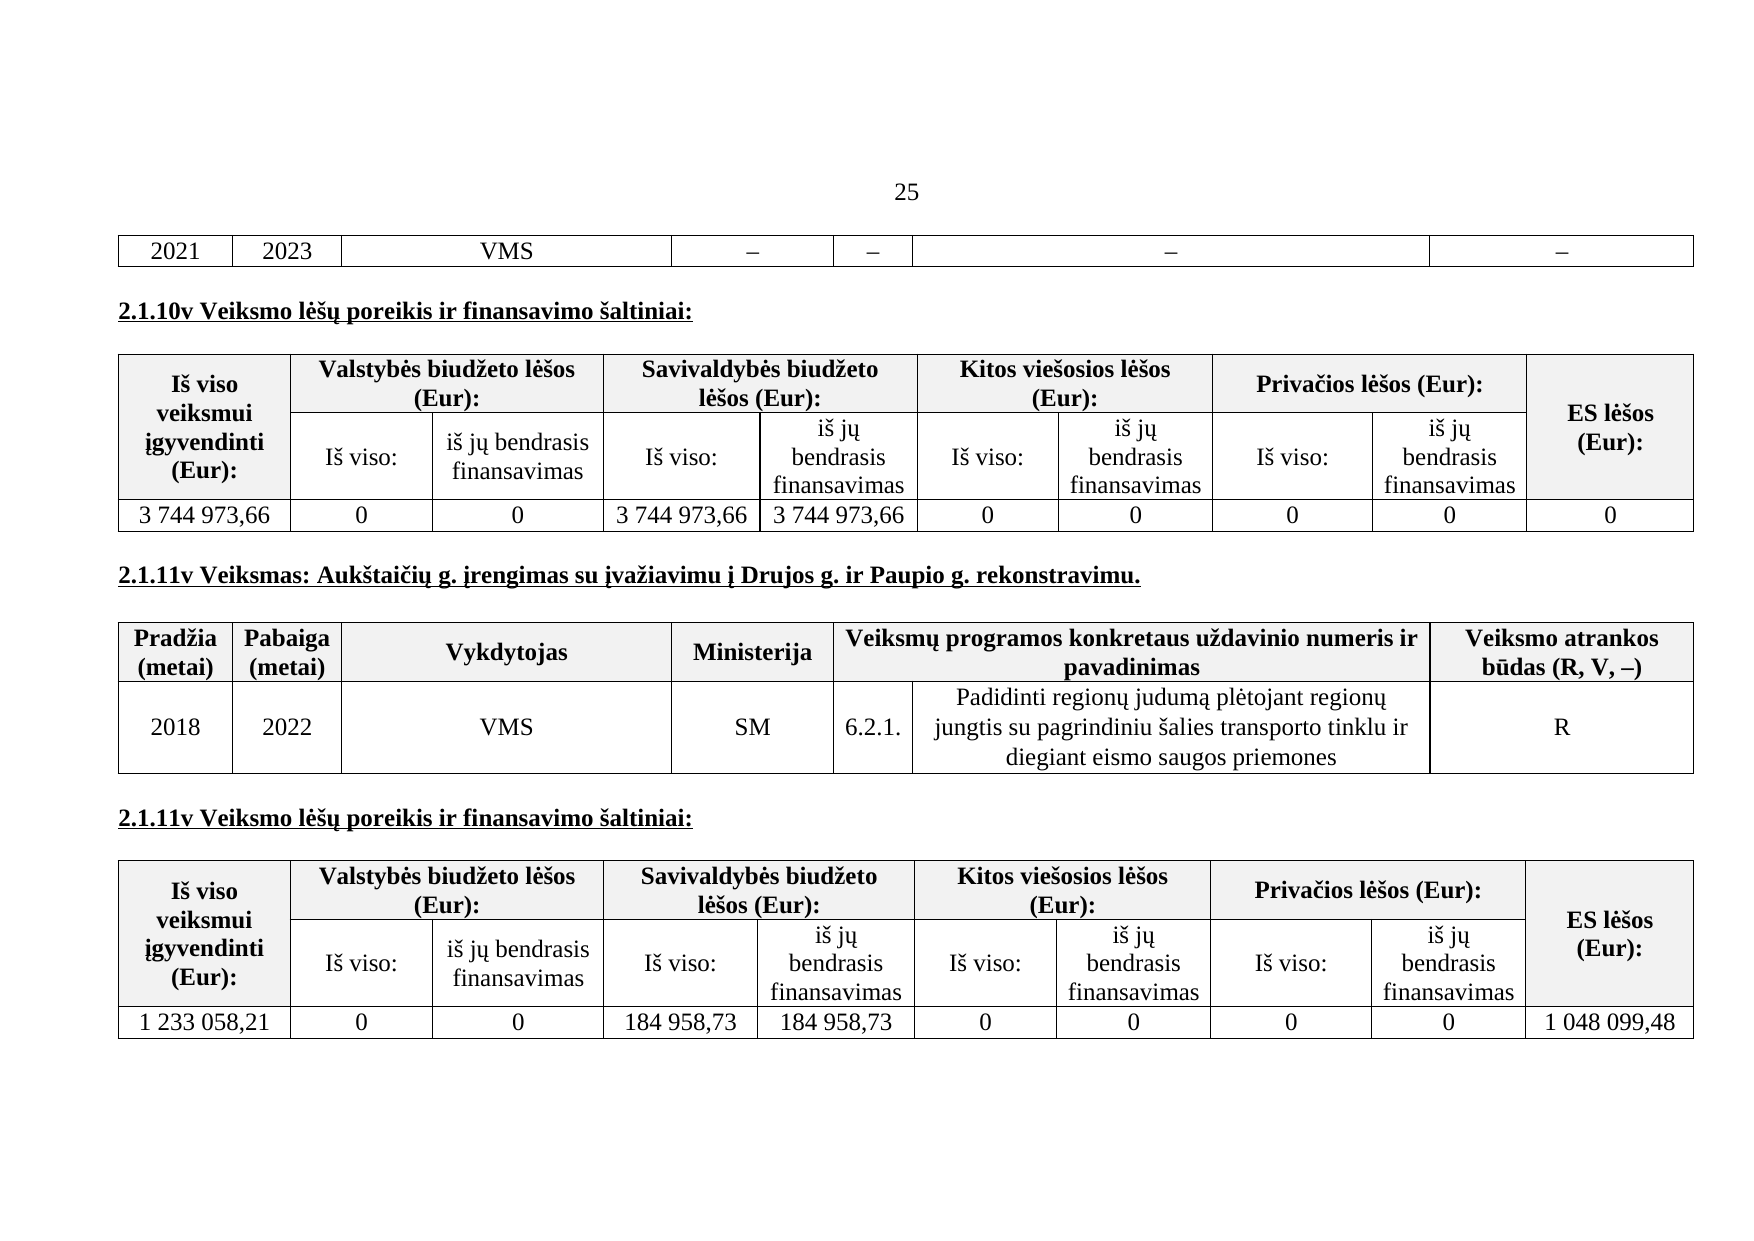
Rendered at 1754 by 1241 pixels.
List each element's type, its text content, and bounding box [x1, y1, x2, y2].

table_cell iš jų bendrasis finansavimas [758, 920, 914, 1006]
table_cell iš jų bendrasis finansavimas [433, 413, 603, 499]
table_cell 3 744 973,66 [761, 500, 917, 531]
table_cell – [672, 236, 833, 266]
table_cell 1 233 058,21 [119, 1007, 290, 1037]
table_cell VMS [342, 682, 671, 773]
text 2.1.11v Veiksmas: Aukštaičių g. įrengimas su įvažiavimu į Drujos g. ir Paupio g. rekonstravimu. [118, 561, 1695, 589]
table_header Privačios lėšos (Eur): [1211, 861, 1525, 919]
text 2.1.11v Veiksmo lėšų poreikis ir finansavimo šaltiniai: [118, 803, 1695, 831]
table_cell 0 [291, 1007, 432, 1037]
table_cell 0 [433, 1007, 603, 1037]
table_cell Iš viso: [604, 920, 757, 1006]
table_header Privačios lėšos (Eur): [1213, 355, 1526, 412]
table_cell 0 [1213, 500, 1372, 531]
table_cell iš jų bendrasis finansavimas [1057, 920, 1210, 1006]
table_cell Iš viso: [291, 920, 432, 1006]
table_cell iš jų bendrasis finansavimas [1373, 413, 1526, 499]
table_cell Iš viso: [291, 413, 432, 499]
table_cell R [1431, 682, 1693, 773]
table_cell 0 [1373, 500, 1526, 531]
table_header Iš viso veiksmui įgyvendinti (Eur): [119, 355, 290, 499]
table_cell 0 [1211, 1007, 1371, 1037]
table_header Veiksmų programos konkretaus uždavinio numeris ir pavadinimas [834, 623, 1429, 681]
table_cell iš jų bendrasis finansavimas [433, 920, 603, 1006]
table_cell VMS [342, 236, 671, 266]
table_cell 2021 [119, 236, 232, 266]
table_cell SM [672, 682, 833, 773]
table_cell 184 958,73 [604, 1007, 757, 1037]
table_cell 3 744 973,66 [119, 500, 290, 531]
table_header Kitos viešosios lėšos (Eur): [918, 355, 1212, 412]
table_header Valstybės biudžeto lėšos (Eur): [291, 861, 603, 919]
table_cell 6.2.1. [834, 682, 912, 773]
text 2.1.10v Veiksmo lėšų poreikis ir finansavimo šaltiniai: [118, 296, 1695, 325]
table_cell – [913, 236, 1429, 266]
table_cell 0 [1372, 1007, 1525, 1037]
table_cell 2022 [233, 682, 341, 773]
table_cell Iš viso: [1211, 920, 1371, 1006]
table_cell 184 958,73 [758, 1007, 914, 1037]
table_cell 2018 [119, 682, 232, 773]
table_header ES lėšos (Eur): [1526, 861, 1693, 1006]
table_cell – [834, 236, 912, 266]
table_cell Padidinti regionų judumą plėtojant regionų jungtis su pagrindiniu šalies transporto tinklu ir diegiant eismo saugos priemones [913, 682, 1429, 773]
table_cell iš jų bendrasis finansavimas [1059, 413, 1212, 499]
table_header Savivaldybės biudžeto lėšos (Eur): [604, 355, 917, 412]
table_header Pradžia (metai) [119, 623, 232, 681]
table_cell Iš viso: [915, 920, 1056, 1006]
table_cell 3 744 973,66 [604, 500, 759, 531]
table_header Veiksmo atrankos būdas (R, V, –) [1431, 623, 1693, 681]
table_header ES lėšos (Eur): [1527, 355, 1693, 499]
table_cell 0 [433, 500, 603, 531]
table_cell 0 [915, 1007, 1056, 1037]
table_header Ministerija [672, 623, 833, 681]
table_header Valstybės biudžeto lėšos (Eur): [291, 355, 603, 412]
table_header Pabaiga (metai) [233, 623, 341, 681]
table_header Vykdytojas [342, 623, 671, 681]
table_cell Iš viso: [918, 413, 1058, 499]
table_cell 0 [1057, 1007, 1210, 1037]
table_cell iš jų bendrasis finansavimas [761, 413, 917, 499]
table_cell Iš viso: [1213, 413, 1372, 499]
table_header Savivaldybės biudžeto lėšos (Eur): [604, 861, 914, 919]
table_cell 0 [1527, 500, 1693, 531]
table_cell – [1430, 236, 1693, 266]
table_cell Iš viso: [604, 413, 759, 499]
table_cell 2023 [233, 236, 341, 266]
table_cell 0 [291, 500, 432, 531]
table_cell iš jų bendrasis finansavimas [1372, 920, 1525, 1006]
table_header Iš viso veiksmui įgyvendinti (Eur): [119, 861, 290, 1006]
table_cell 0 [1059, 500, 1212, 531]
table_header Kitos viešosios lėšos (Eur): [915, 861, 1210, 919]
table_cell 1 048 099,48 [1526, 1007, 1693, 1037]
table_cell 0 [918, 500, 1058, 531]
